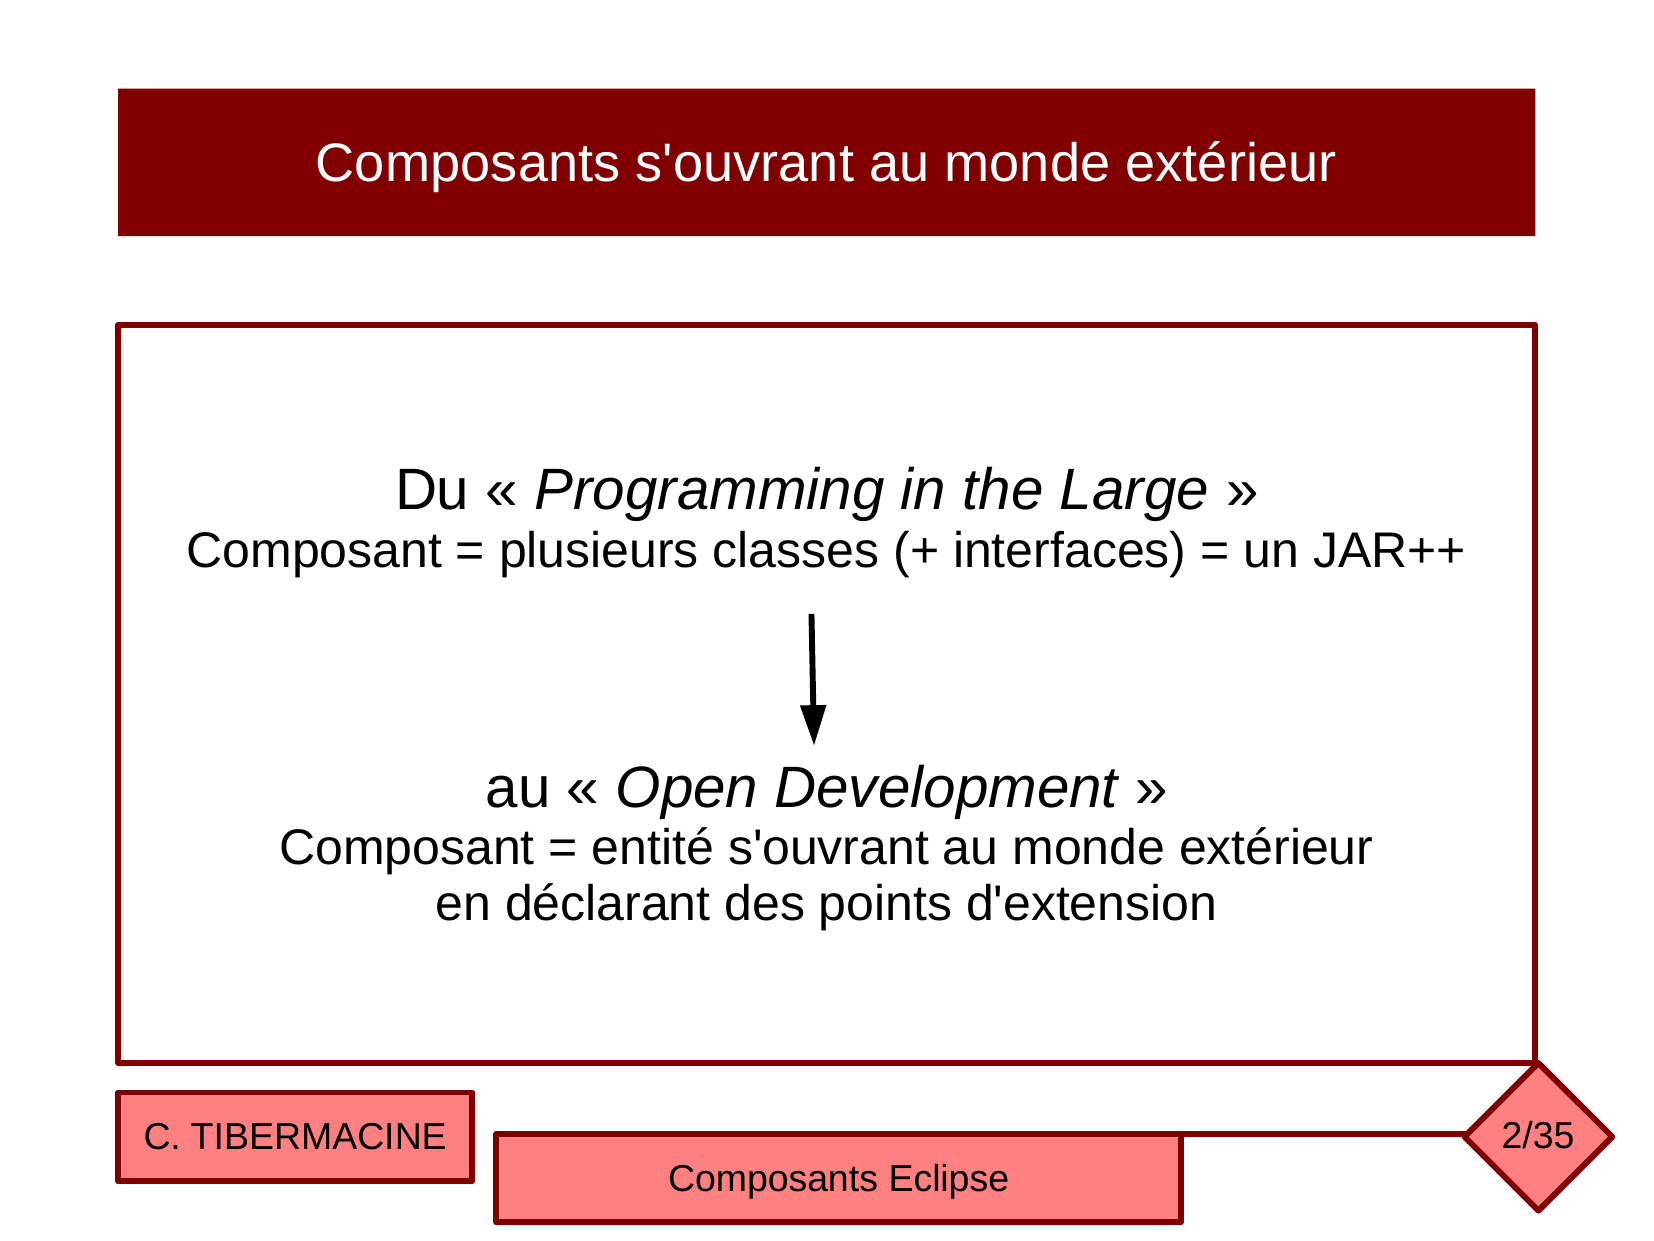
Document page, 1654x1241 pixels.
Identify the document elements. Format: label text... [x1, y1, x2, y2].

text_box Composants Eclipse [496, 1133, 1182, 1223]
text_box [1494, 1062, 1583, 1107]
text_box Composants s'ouvrant au monde extérieur [118, 88, 1536, 237]
text_box C. TIBERMACINE [118, 1092, 473, 1182]
text_box [1491, 1164, 1586, 1211]
text_box [1464, 1115, 1486, 1159]
text_box <numéro>/35 [1486, 1107, 1654, 1164]
text_box Du « Programming in the Large » Composant = plusieurs classes (+ interfaces) = un JAR++ au « Open Development » Composant = entité s'ouvrant au monde extérieur en déclarant des points d'extension [118, 324, 1536, 1063]
